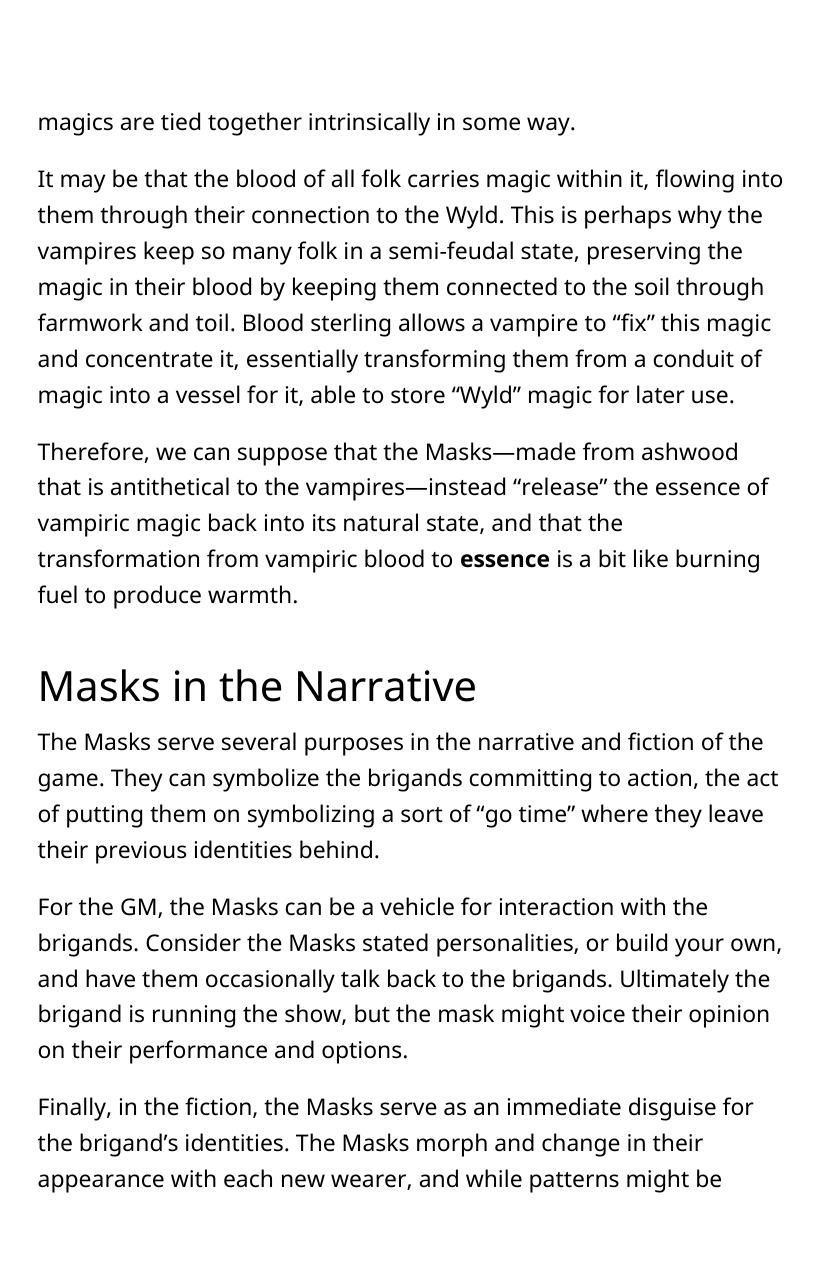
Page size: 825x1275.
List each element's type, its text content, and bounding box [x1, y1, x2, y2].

text For the GM, the Masks can be a vehicle for interaction with the brigands. Consider the Masks stated personalities, or build your own, and have them occasionally talk back to the brigands. Ultimately the brigand is running the show, but the mask might voice their opinion on their performance and options. [37, 891, 787, 1066]
text Therefore, we can suppose that the Masks—made from ashwood that is antithetical to the vampires—instead “release” the essence of vampiric magic back into its natural state, and that the transformation from vampiric blood to essence is a bit like burning fuel to produce warmth. [37, 435, 787, 610]
text magics are tied together intrinsically in some way. [37, 106, 787, 137]
text Finally, in the fiction, the Masks serve as an immediate disguise for the brigand’s identities. The Masks morph and change in their appearance with each new wearer, and while patterns might be [37, 1091, 787, 1194]
subtitle Masks in the Narrative [37, 657, 787, 713]
text It may be that the blood of all folk carries magic within it, flowing into them through their connection to the Wyld. This is perhaps why the vampires keep so many folk in a semi-feudal state, preserving the magic in their blood by keeping them connected to the soil through farmwork and toil. Blood sterling allows a vampire to “fix” this magic and concentrate it, essentially transforming them from a conduit of magic into a vessel for it, able to store “Wyld” magic for later use. [37, 163, 787, 410]
text The Masks serve several purposes in the narrative and fiction of the game. They can symbolize the brigands committing to action, the act of putting them on symbolizing a sort of “go time” where they leave their previous identities behind. [37, 726, 787, 865]
